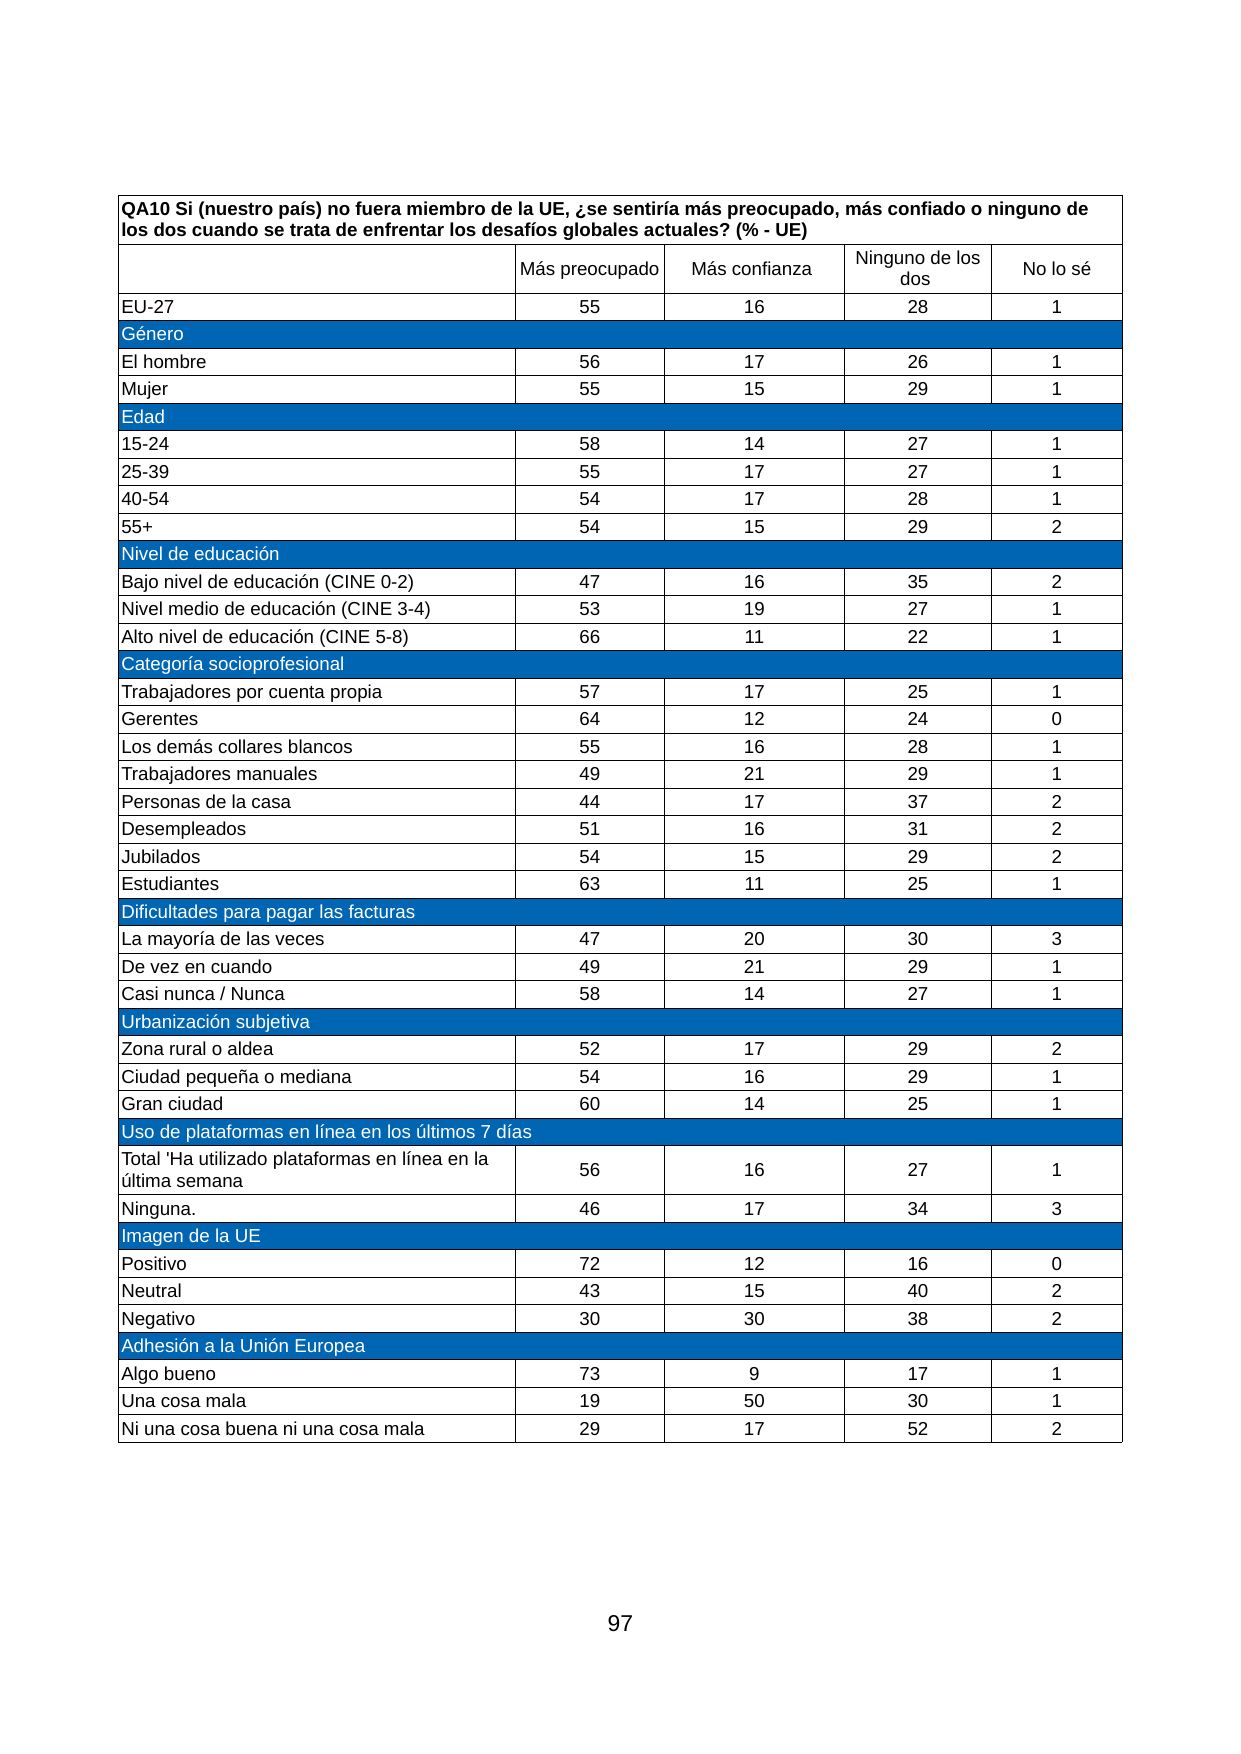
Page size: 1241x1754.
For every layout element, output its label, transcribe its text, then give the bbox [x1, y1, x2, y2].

table_cell 15-24 [119, 431, 515, 458]
table_cell 55 [516, 734, 664, 760]
table_cell Casi nunca / Nunca [119, 981, 515, 1008]
table_cell 3 [992, 1195, 1122, 1222]
table_cell 25 [845, 1091, 991, 1118]
table_cell 16 [665, 816, 844, 843]
table_cell 50 [665, 1388, 844, 1414]
table_cell 19 [516, 1388, 664, 1414]
table_cell 16 [665, 1146, 844, 1194]
table_cell Negativo [119, 1305, 515, 1332]
table_cell 37 [845, 789, 991, 815]
table_cell Trabajadores manuales [119, 761, 515, 788]
table_cell 14 [665, 431, 844, 458]
table_cell 54 [516, 514, 664, 540]
table_cell Edad [119, 404, 1122, 430]
table_cell 16 [845, 1250, 991, 1277]
table_cell 1 [992, 679, 1122, 705]
table_cell 24 [845, 706, 991, 733]
table_cell Desempleados [119, 816, 515, 843]
table_cell 17 [665, 349, 844, 375]
table_cell Alto nivel de educación (CINE 5-8) [119, 624, 515, 650]
table_cell 1 [992, 1360, 1122, 1387]
table_cell 1 [992, 1064, 1122, 1090]
table_cell 20 [665, 926, 844, 953]
table_cell 29 [516, 1415, 664, 1442]
table_cell 1 [992, 376, 1122, 403]
table_cell 29 [845, 376, 991, 403]
table_cell Zona rural o aldea [119, 1036, 515, 1063]
table_cell 21 [665, 761, 844, 788]
table_cell 55 [516, 294, 664, 320]
table_cell 15 [665, 376, 844, 403]
table_cell 17 [665, 486, 844, 513]
table_cell 1 [992, 294, 1122, 320]
table_cell 57 [516, 679, 664, 705]
table_cell 51 [516, 816, 664, 843]
table_cell 1 [992, 734, 1122, 760]
table_cell 73 [516, 1360, 664, 1387]
table_cell 25 [845, 871, 991, 898]
table_cell 17 [845, 1360, 991, 1387]
table_cell 54 [516, 1064, 664, 1090]
table_cell 11 [665, 871, 844, 898]
table_cell 2 [992, 1278, 1122, 1304]
table_cell 49 [516, 954, 664, 980]
table_cell 25-39 [119, 459, 515, 485]
table_cell 29 [845, 1036, 991, 1063]
table_cell Imagen de la UE [119, 1223, 1122, 1249]
table_cell 56 [516, 349, 664, 375]
table_cell Positivo [119, 1250, 515, 1277]
table_cell 58 [516, 981, 664, 1008]
table_cell 58 [516, 431, 664, 458]
table_cell 1 [992, 1388, 1122, 1414]
table_cell 28 [845, 734, 991, 760]
table_cell 1 [992, 871, 1122, 898]
table_cell Jubilados [119, 844, 515, 870]
table_cell 30 [516, 1305, 664, 1332]
table_cell Total 'Ha utilizado plataformas en línea en la última semana [119, 1146, 515, 1194]
table_cell 15 [665, 844, 844, 870]
table_cell 0 [992, 1250, 1122, 1277]
table_cell Urbanización subjetiva [119, 1009, 1122, 1035]
table_cell 2 [992, 1305, 1122, 1332]
table_cell EU-27 [119, 294, 515, 320]
table_cell Gran ciudad [119, 1091, 515, 1118]
table_cell Los demás collares blancos [119, 734, 515, 760]
table_cell 30 [845, 926, 991, 953]
table_cell 29 [845, 844, 991, 870]
table_cell 40-54 [119, 486, 515, 513]
table_cell Mujer [119, 376, 515, 403]
table_cell 34 [845, 1195, 991, 1222]
table_cell 52 [845, 1415, 991, 1442]
table_cell 60 [516, 1091, 664, 1118]
table_cell 1 [992, 761, 1122, 788]
table_cell Estudiantes [119, 871, 515, 898]
table_cell 16 [665, 569, 844, 595]
table_cell 28 [845, 294, 991, 320]
table_cell El hombre [119, 349, 515, 375]
table_cell 2 [992, 844, 1122, 870]
table_cell 47 [516, 926, 664, 953]
table_cell 2 [992, 514, 1122, 540]
table_cell 1 [992, 486, 1122, 513]
table_cell 15 [665, 514, 844, 540]
table_cell 16 [665, 294, 844, 320]
table_cell 1 [992, 459, 1122, 485]
table_cell 14 [665, 981, 844, 1008]
table_cell 55 [516, 459, 664, 485]
table_cell 2 [992, 1036, 1122, 1063]
table_cell 21 [665, 954, 844, 980]
table_cell 30 [845, 1388, 991, 1414]
table_cell Categoría socioprofesional [119, 651, 1122, 678]
table_cell 31 [845, 816, 991, 843]
table_cell 26 [845, 349, 991, 375]
table_cell Algo bueno [119, 1360, 515, 1387]
table_cell No lo sé [992, 245, 1122, 293]
table_cell Bajo nivel de educación (CINE 0-2) [119, 569, 515, 595]
table_cell 19 [665, 596, 844, 623]
table_cell 1 [992, 1146, 1122, 1194]
table_cell 28 [845, 486, 991, 513]
table_cell Una cosa mala [119, 1388, 515, 1414]
table_cell 27 [845, 1146, 991, 1194]
table_cell Ninguno de los dos [845, 245, 991, 293]
table_cell 1 [992, 954, 1122, 980]
table_cell Género [119, 321, 1122, 348]
table_cell 1 [992, 1091, 1122, 1118]
table_cell 2 [992, 569, 1122, 595]
table_cell [119, 245, 515, 293]
table_cell Ninguna. [119, 1195, 515, 1222]
table_cell 30 [665, 1305, 844, 1332]
table_cell Adhesión a la Unión Europea [119, 1333, 1122, 1359]
table_cell 0 [992, 706, 1122, 733]
table_cell 38 [845, 1305, 991, 1332]
table_cell Nivel de educación [119, 541, 1122, 568]
table_cell 16 [665, 734, 844, 760]
table_cell 49 [516, 761, 664, 788]
table_cell 17 [665, 1036, 844, 1063]
table_cell 29 [845, 514, 991, 540]
table_cell 40 [845, 1278, 991, 1304]
table_cell 17 [665, 1415, 844, 1442]
table_cell 64 [516, 706, 664, 733]
table_cell 27 [845, 981, 991, 1008]
table_cell 56 [516, 1146, 664, 1194]
table_cell 3 [992, 926, 1122, 953]
table_cell 12 [665, 1250, 844, 1277]
table_cell 1 [992, 349, 1122, 375]
table_cell 9 [665, 1360, 844, 1387]
table_cell 27 [845, 596, 991, 623]
table_cell 17 [665, 1195, 844, 1222]
table_cell 63 [516, 871, 664, 898]
table_cell 2 [992, 789, 1122, 815]
table_cell 27 [845, 459, 991, 485]
table_cell 17 [665, 789, 844, 815]
table_cell 17 [665, 459, 844, 485]
table_cell 55 [516, 376, 664, 403]
table_cell Ni una cosa buena ni una cosa mala [119, 1415, 515, 1442]
table_cell Dificultades para pagar las facturas [119, 899, 1122, 925]
table_cell 2 [992, 1415, 1122, 1442]
table_cell Uso de plataformas en línea en los últimos 7 días [119, 1119, 1122, 1145]
table_cell 25 [845, 679, 991, 705]
table_cell Ciudad pequeña o mediana [119, 1064, 515, 1090]
table_cell Personas de la casa [119, 789, 515, 815]
table_cell 72 [516, 1250, 664, 1277]
table_cell 12 [665, 706, 844, 733]
table_cell 1 [992, 624, 1122, 650]
table_cell 15 [665, 1278, 844, 1304]
table_cell 29 [845, 954, 991, 980]
table_cell 29 [845, 761, 991, 788]
table_cell 44 [516, 789, 664, 815]
table_cell 1 [992, 981, 1122, 1008]
table_cell Más confianza [665, 245, 844, 293]
table_cell 55+ [119, 514, 515, 540]
table_cell 17 [665, 679, 844, 705]
table_cell 22 [845, 624, 991, 650]
table_cell Nivel medio de educación (CINE 3-4) [119, 596, 515, 623]
table_cell De vez en cuando [119, 954, 515, 980]
table_cell 11 [665, 624, 844, 650]
table_cell 54 [516, 486, 664, 513]
table_cell La mayoría de las veces [119, 926, 515, 953]
table_cell Trabajadores por cuenta propia [119, 679, 515, 705]
table_cell 52 [516, 1036, 664, 1063]
table_cell 54 [516, 844, 664, 870]
table_cell Más preocupado [516, 245, 664, 293]
table_cell 66 [516, 624, 664, 650]
table_cell 27 [845, 431, 991, 458]
table_cell Neutral [119, 1278, 515, 1304]
table_cell 47 [516, 569, 664, 595]
table_header QA10 Si (nuestro país) no fuera miembro de la UE, ¿se sentiría más preocupado, más confiado o ninguno de los dos cuando se trata de enfrentar los desafíos globales actuales? (% - UE) [119, 196, 1122, 244]
table_cell 35 [845, 569, 991, 595]
table_cell Gerentes [119, 706, 515, 733]
table_cell 16 [665, 1064, 844, 1090]
table_cell 29 [845, 1064, 991, 1090]
table_cell 46 [516, 1195, 664, 1222]
table_cell 1 [992, 596, 1122, 623]
table_cell 2 [992, 816, 1122, 843]
table_cell 1 [992, 431, 1122, 458]
table_cell 43 [516, 1278, 664, 1304]
table_cell 14 [665, 1091, 844, 1118]
table_cell 53 [516, 596, 664, 623]
